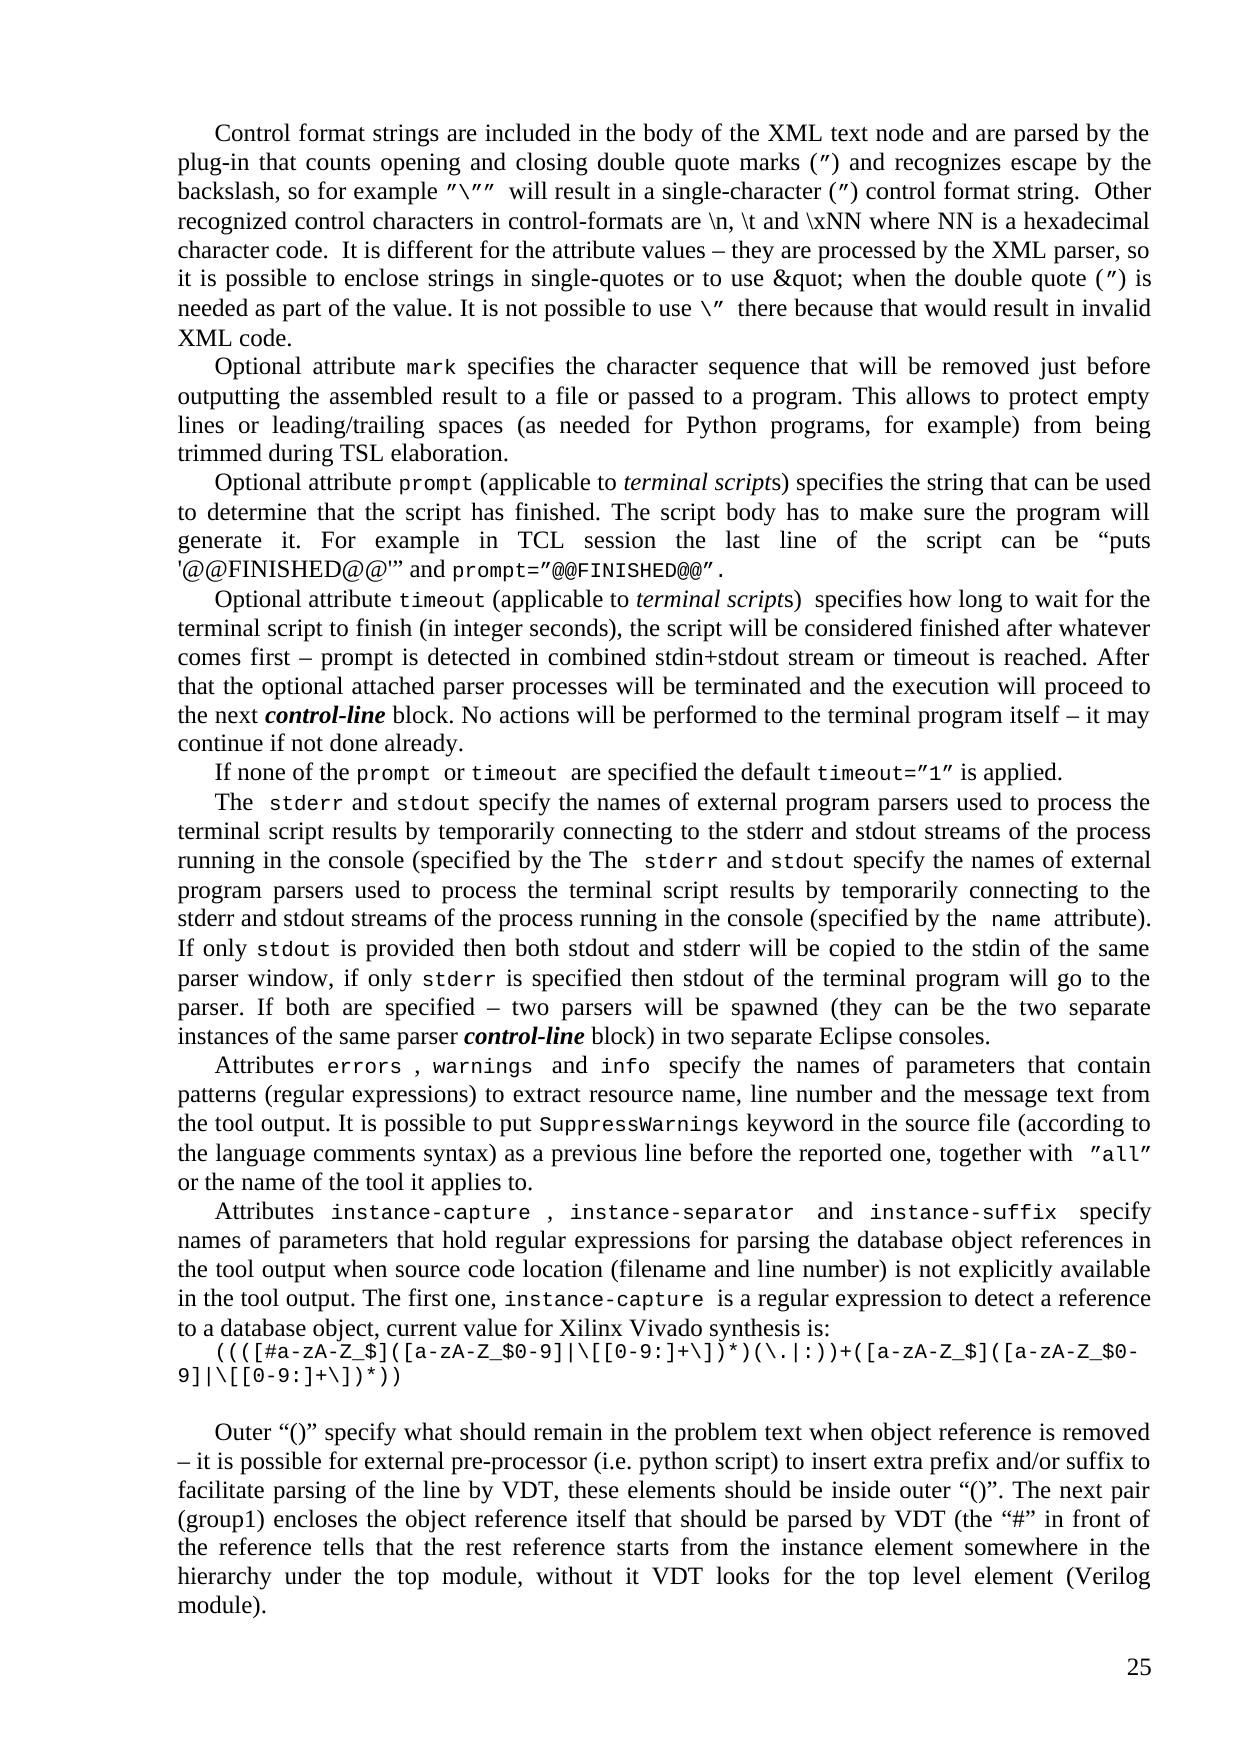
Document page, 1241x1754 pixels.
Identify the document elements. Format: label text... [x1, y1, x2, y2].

text Attributes errors , warnings and info specify the names of parameters that contain patterns (regular expressions) to extract resource name, line number and the message text from the tool output. It is possible to put SuppressWarnings keyword in the source file (according to the language comments syntax) as a previous line before the reported one, together with ”all” or the name of the tool it applies to. [177, 1050, 1152, 1196]
text Control format strings are included in the body of the XML text node and are parsed by the plug-in that counts opening and closing double quote marks (”) and recognizes escape by the backslash, so for example ”\”” will result in a single-character (”) control format string. Other recognized control characters in control-formats are \n, \t and \xNN where NN is a hexadecimal character code. It is different for the attribute values – they are processed by the XML parser, so it is possible to enclose strings in single-quotes or to use &quot; when the double quote (”) is needed as part of the value. It is not possible to use \” there because that would result in invalid XML code. [177, 118, 1152, 351]
text Optional attribute mark specifies the character sequence that will be removed just before outputting the assembled result to a file or passed to a program. This allows to protect empty lines or leading/trailing spaces (as needed for Python programs, for example) from being trimmed during TSL elaboration. [177, 351, 1152, 467]
text Attributes instance-capture , instance-separator and instance-suffix specify names of parameters that hold regular expressions for parsing the database object references in the tool output when source code location (filename and line number) is not explicitly available in the tool output. The first one, instance-capture is a regular expression to detect a reference to a database object, current value for Xilinx Vivado synthesis is: [177, 1196, 1152, 1341]
text ((([#a-zA-Z_$]([a-zA-Z_$0-9]|\[[0-9:]+\])*)(\.|:))+([a-zA-Z_$]([a-zA-Z_$0-9]|\[[0-9:]+\])*)) [177, 1341, 1152, 1389]
text Outer “()” specify what should remain in the problem text when object reference is removed – it is possible for external pre-processor (i.e. python script) to insert extra prefix and/or suffix to facilitate parsing of the line by VDT, these elements should be inside outer “()”. The next pair (group1) encloses the object reference itself that should be parsed by VDT (the “#” in front of the reference tells that the rest reference starts from the instance element somewhere in the hierarchy under the top module, without it VDT looks for the top level element (Verilog module). [177, 1417, 1152, 1619]
text Optional attribute prompt (applicable to terminal scripts) specifies the string that can be used to determine that the script has finished. The script body has to make sure the program will generate it. For example in TCL session the last line of the script can be “puts '@@FINISHED@@'” and prompt=”@@FINISHED@@”. [177, 467, 1152, 584]
text If none of the prompt or timeout are specified the default timeout=”1” is applied. [177, 757, 1152, 787]
text The stderr and stdout specify the names of external program parsers used to process the terminal script results by temporarily connecting to the stderr and stdout streams of the process running in the console (specified by the The stderr and stdout specify the names of external program parsers used to process the terminal script results by temporarily connecting to the stderr and stdout streams of the process running in the console (specified by the name attribute). If only stdout is provided then both stdout and stderr will be copied to the stdin of the same parser window, if only stderr is specified then stdout of the terminal program will go to the parser. If both are specified – two parsers will be spawned (they can be the two separate instances of the same parser control-line block) in two separate Eclipse consoles. [177, 787, 1152, 1050]
text Optional attribute timeout (applicable to terminal scripts) specifies how long to wait for the terminal script to finish (in integer seconds), the script will be considered finished after whatever comes first – prompt is detected in combined stdin+stdout stream or timeout is reached. After that the optional attached parser processes will be terminated and the execution will proceed to the next control-line block. No actions will be performed to the terminal program itself – it may continue if not done already. [177, 584, 1152, 757]
